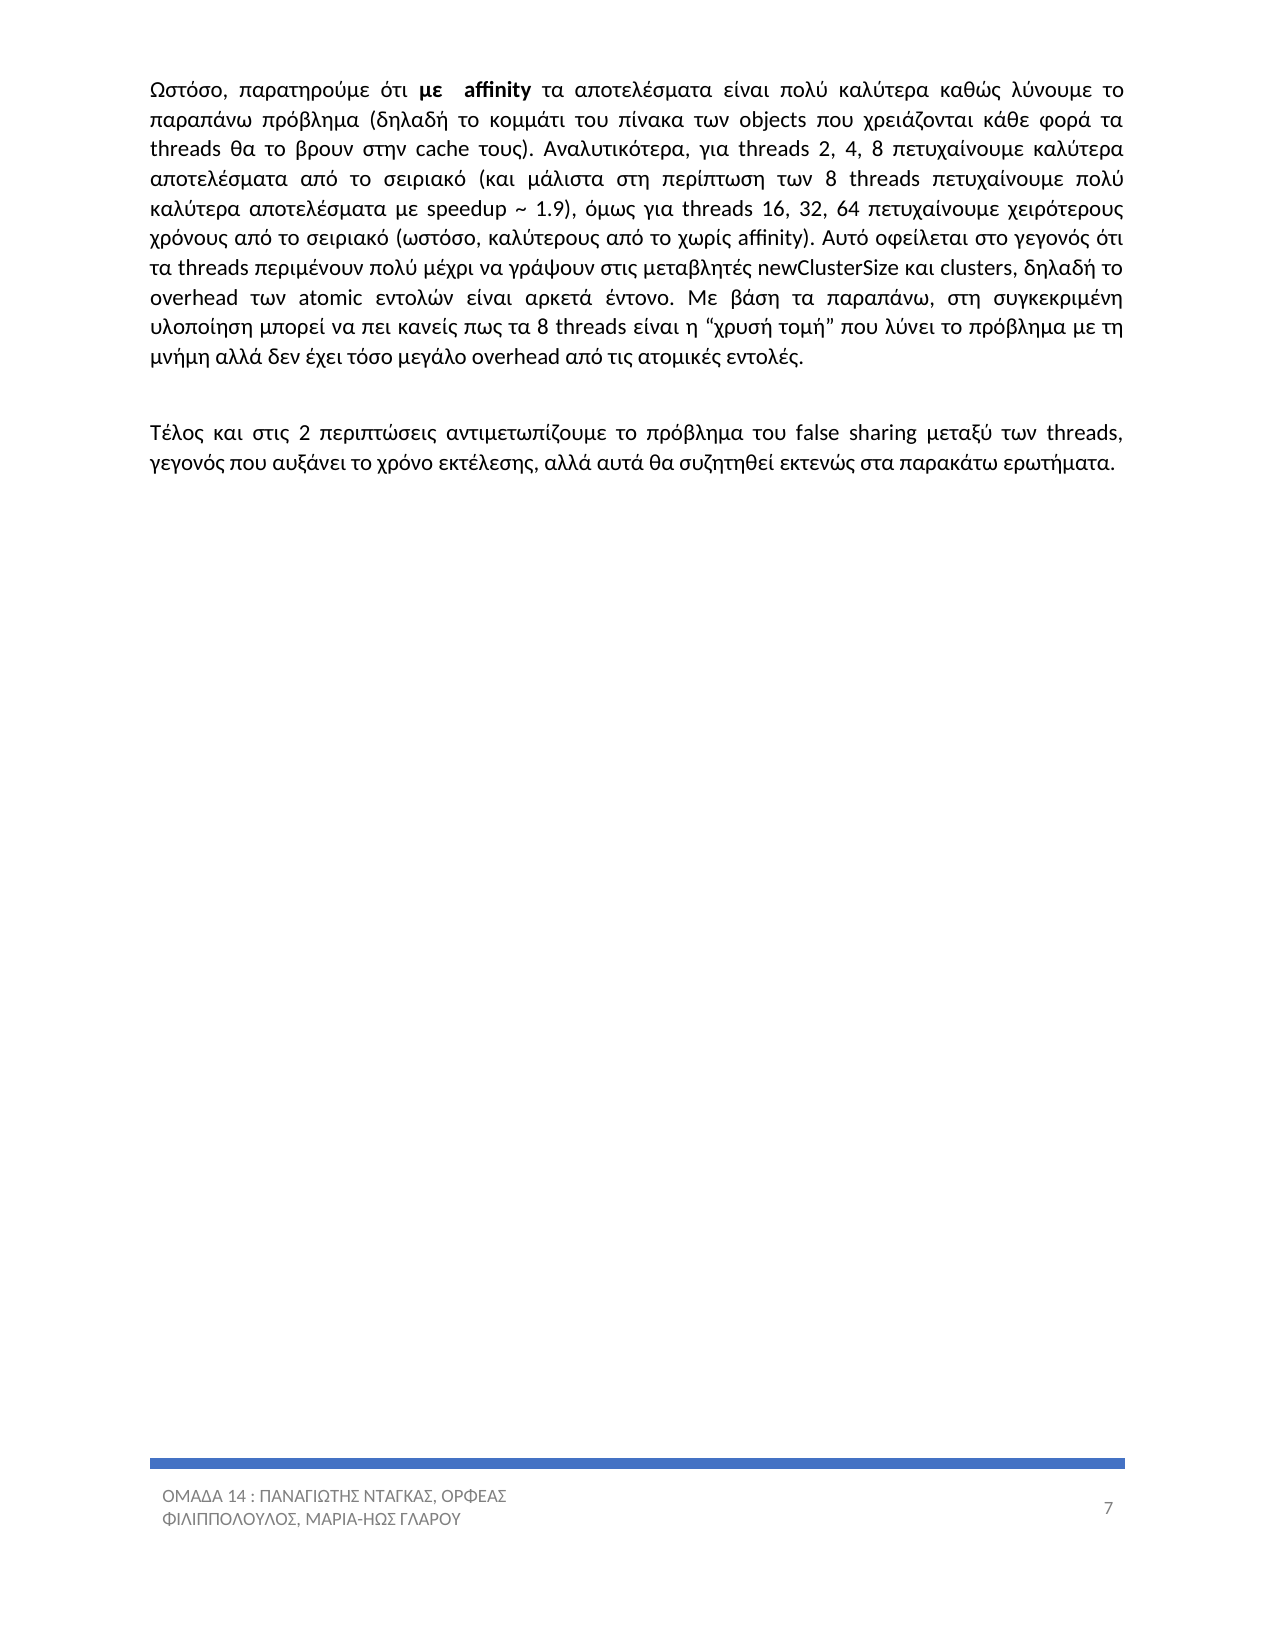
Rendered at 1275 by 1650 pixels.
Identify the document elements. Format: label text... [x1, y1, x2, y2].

text Τέλος και στις 2 περιπτώσεις αντιμετωπίζουμε το πρόβλημα του false sharing μεταξύ των threads, γεγονός που αυξάνει το χρόνο εκτέλεσης, αλλά αυτά θα συζητηθεί εκτενώς στα παρακάτω ερωτήματα. [150, 418, 1125, 476]
text Ωστόσο, παρατηρούμε ότι με affinity τα αποτελέσματα είναι πολύ καλύτερα καθώς λύνουμε το παραπάνω πρόβλημα (δηλαδή το κομμάτι του πίνακα των objects που χρειάζονται κάθε φορά τα threads θα το βρουν στην cache τους). Αναλυτικότερα, για threads 2, 4, 8 πετυχαίνουμε καλύτερα αποτελέσματα από το σειριακό (και μάλιστα στη περίπτωση των 8 threads πετυχαίνουμε πολύ καλύτερα αποτελέσματα με speedup ~ 1.9), όμως για threads 16, 32, 64 πετυχαίνουμε χειρότερους χρόνους από το σειριακό (ωστόσο, καλύτερους από το χωρίς affinity). Αυτό οφείλεται στο γεγονός ότι τα threads περιμένουν πολύ μέχρι να γράψουν στις μεταβλητές newClusterSize και clusters, δηλαδή το overhead των atomic εντολών είναι αρκετά έντονο. Με βάση τα παραπάνω, στη συγκεκριμένη υλοποίηση μπορεί να πει κανείς πως τα 8 threads είναι η “χρυσή τομή” που λύνει το πρόβλημα με τη μνήμη αλλά δεν έχει τόσο μεγάλο overhead από τις ατομικές εντολές. [150, 75, 1125, 370]
